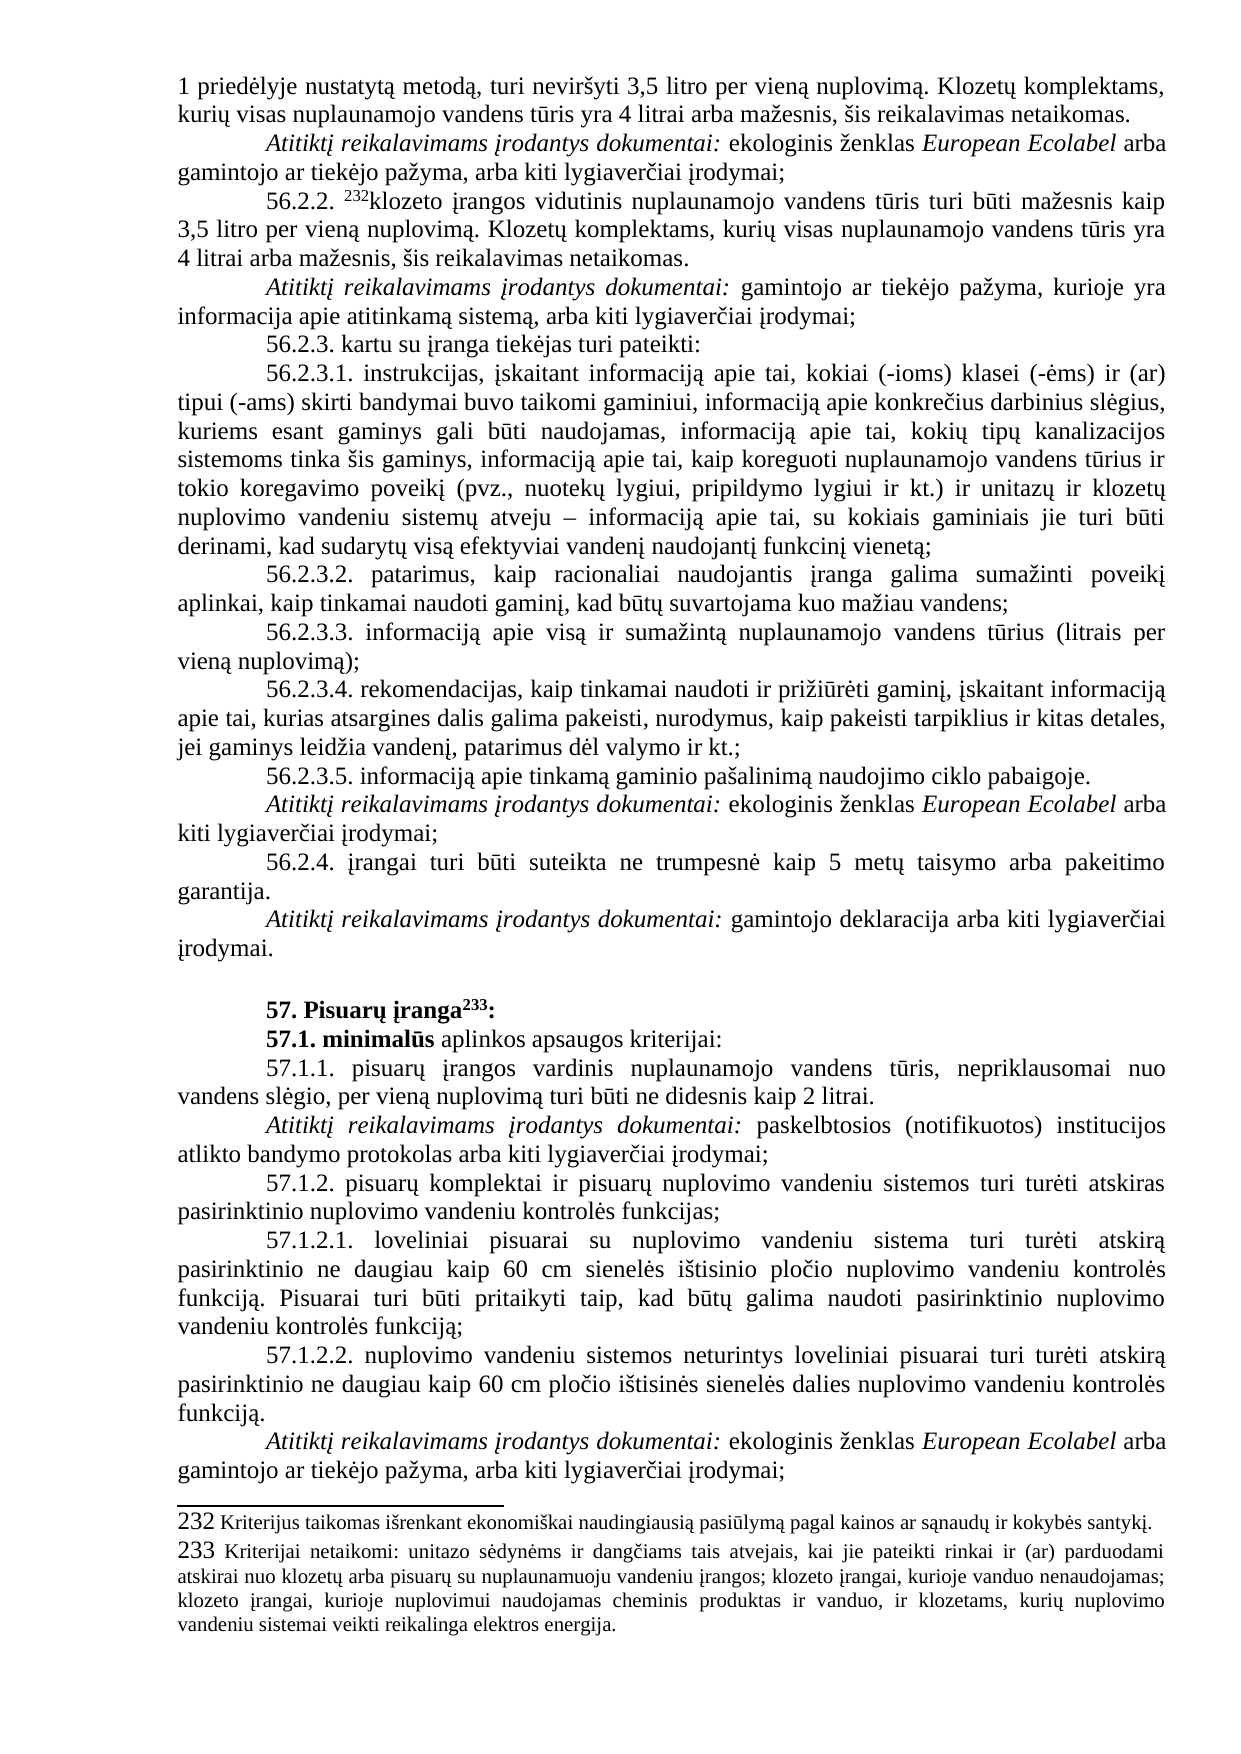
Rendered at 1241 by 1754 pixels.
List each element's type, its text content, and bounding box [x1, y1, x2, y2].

text Kriterijus taikomas išrenkant ekonomiškai naudingiausią pasiūlymą pagal kainos ar sąnaudų ir kokybės santykį. [177, 1506, 1166, 1535]
text Kriterijai netaikomi: unitazo sėdynėms ir dangčiams tais atvejais, kai jie pateikti rinkai ir (ar) parduodami atskirai nuo klozetų arba pisuarų su nuplaunamuoju vandeniu įrangos; klozeto įrangai, kurioje vanduo nenaudojamas; klozeto įrangai, kurioje nuplovimui naudojamas cheminis produktas ir vanduo, ir klozetams, kurių nuplovimo vandeniu sistemai veikti reikalinga elektros energija. [177, 1535, 1166, 1636]
text 57.1.2.1. loveliniai pisuarai su nuplovimo vandeniu sistema turi turėti atskirą pasirinktinio ne daugiau kaip 60 cm sienelės ištisinio pločio nuplovimo vandeniu kontrolės funkciją. Pisuarai turi būti pritaikyti taip, kad būtų galima naudoti pasirinktinio nuplovimo vandeniu kontrolės funkciją; [177, 1225, 1166, 1340]
text 56.2.3.1. instrukcijas, įskaitant informaciją apie tai, kokiai (-ioms) klasei (-ėms) ir (ar) tipui (-ams) skirti bandymai buvo taikomi gaminiui, informaciją apie konkrečius darbinius slėgius, kuriems esant gaminys gali būti naudojamas, informaciją apie tai, kokių tipų kanalizacijos sistemoms tinka šis gaminys, informaciją apie tai, kaip koreguoti nuplaunamojo vandens tūrius ir tokio koregavimo poveikį (pvz., nuotekų lygiui, pripildymo lygiui ir kt.) ir unitazų ir klozetų nuplovimo vandeniu sistemų atveju – informaciją apie tai, su kokiais gaminiais jie turi būti derinami, kad sudarytų visą efektyviai vandenį naudojantį funkcinį vienetą; [177, 358, 1166, 559]
text Atitiktį reikalavimams įrodantys dokumentai: ekologinis ženklas European Ecolabel arba gamintojo ar tiekėjo pažyma, arba kiti lygiaverčiai įrodymai; [177, 1426, 1166, 1484]
text 57.1.1. pisuarų įrangos vardinis nuplaunamojo vandens tūris, nepriklausomai nuo vandens slėgio, per vieną nuplovimą turi būti ne didesnis kaip 2 litrai. [177, 1053, 1166, 1110]
text 56.2.3.2. patarimus, kaip racionaliai naudojantis įranga galima sumažinti poveikį aplinkai, kaip tinkamai naudoti gaminį, kad būtų suvartojama kuo mažiau vandens; [177, 559, 1166, 617]
text Atitiktį reikalavimams įrodantys dokumentai: ekologinis ženklas European Ecolabel arba gamintojo ar tiekėjo pažyma, arba kiti lygiaverčiai įrodymai; [177, 128, 1166, 186]
text 56.2.3. kartu su įranga tiekėjas turi pateikti: [177, 329, 1166, 358]
text Atitiktį reikalavimams įrodantys dokumentai: gamintojo deklaracija arba kiti lygiaverčiai įrodymai. [177, 904, 1166, 962]
text 56.2.3.5. informaciją apie tinkamą gaminio pašalinimą naudojimo ciklo pabaigoje. [177, 761, 1166, 789]
text 57.1.2. pisuarų komplektai ir pisuarų nuplovimo vandeniu sistemos turi turėti atskiras pasirinktinio nuplovimo vandeniu kontrolės funkcijas; [177, 1168, 1166, 1225]
text Atitiktį reikalavimams įrodantys dokumentai: paskelbtosios (notifikuotos) institucijos atlikto bandymo protokolas arba kiti lygiaverčiai įrodymai; [177, 1110, 1166, 1168]
text Atitiktį reikalavimams įrodantys dokumentai: gamintojo ar tiekėjo pažyma, kurioje yra informacija apie atitinkamą sistemą, arba kiti lygiaverčiai įrodymai; [177, 272, 1166, 329]
text 56.2.4. įrangai turi būti suteikta ne trumpesnė kaip 5 metų taisymo arba pakeitimo garantija. [177, 847, 1166, 904]
text Atitiktį reikalavimams įrodantys dokumentai: ekologinis ženklas European Ecolabel arba kiti lygiaverčiai įrodymai; [177, 789, 1166, 847]
subtitle 57. Pisuarų įranga: [177, 995, 1166, 1024]
text 56.2.3.4. rekomendacijas, kaip tinkamai naudoti ir prižiūrėti gaminį, įskaitant informaciją apie tai, kurias atsargines dalis galima pakeisti, nurodymus, kaip pakeisti tarpiklius ir kitas detales, jei gaminys leidžia vandenį, patarimus dėl valymo ir kt.; [177, 674, 1166, 761]
text 57.1.2.2. nuplovimo vandeniu sistemos neturintys loveliniai pisuarai turi turėti atskirą pasirinktinio ne daugiau kaip 60 cm pločio ištisinės sienelės dalies nuplovimo vandeniu kontrolės funkciją. [177, 1340, 1166, 1426]
text 56.2.2. klozeto įrangos vidutinis nuplaunamojo vandens tūris turi būti mažesnis kaip 3,5 litro per vieną nuplovimą. Klozetų komplektams, kurių visas nuplaunamojo vandens tūris yra 4 litrai arba mažesnis, šis reikalavimas netaikomas. [177, 186, 1166, 272]
text 57.1. minimalūs aplinkos apsaugos kriterijai: [177, 1024, 1166, 1053]
text 56.2.3.3. informaciją apie visą ir sumažintą nuplaunamojo vandens tūrius (litrais per vieną nuplovimą); [177, 617, 1166, 674]
text 1 priedėlyje nustatytą metodą, turi neviršyti 3,5 litro per vieną nuplovimą. Klozetų komplektams, kurių visas nuplaunamojo vandens tūris yra 4 litrai arba mažesnis, šis reikalavimas netaikomas. [177, 71, 1166, 128]
